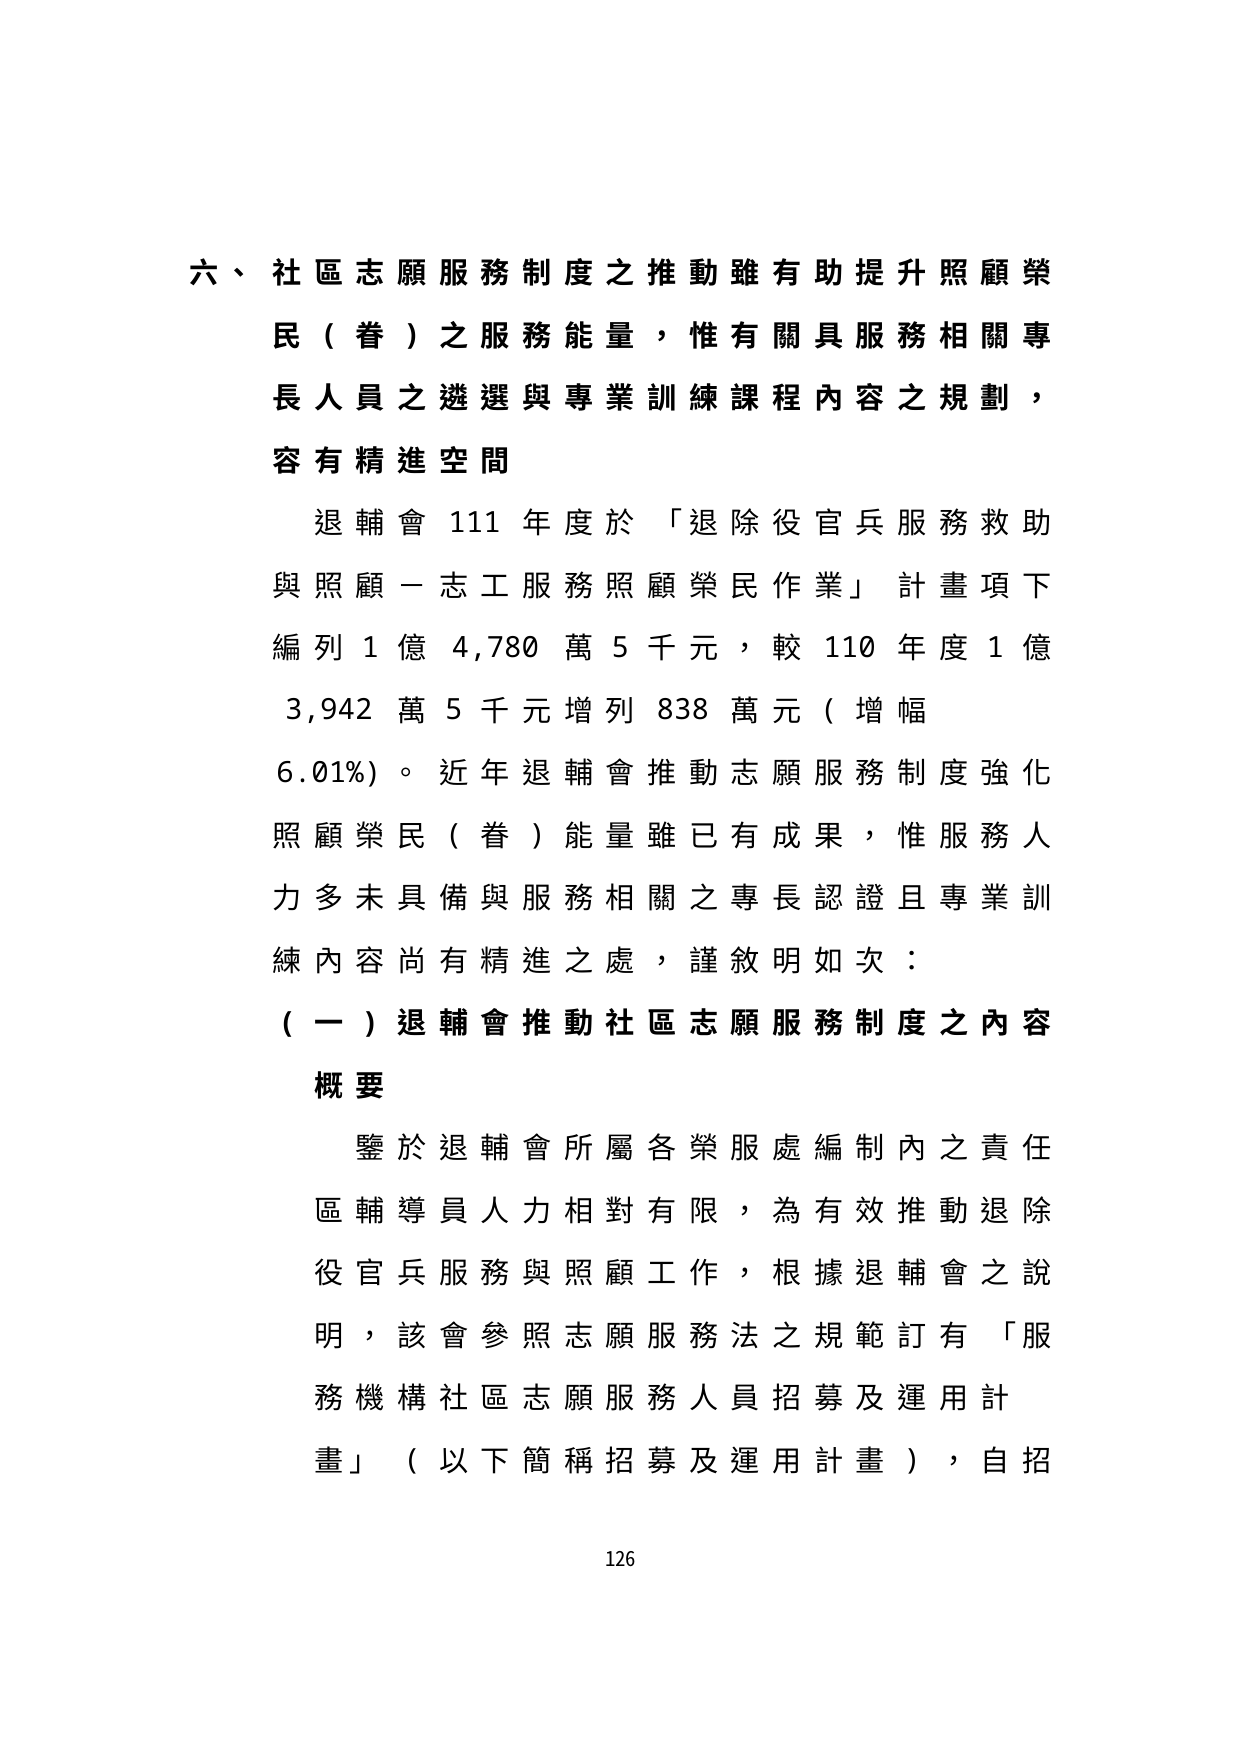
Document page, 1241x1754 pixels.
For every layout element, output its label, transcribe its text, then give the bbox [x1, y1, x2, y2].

text 鑒於退輔會所屬各榮服處編制內之責任區輔導員人力相對有限，為有效推動退除役官兵服務與照顧工作，根據退輔會之說明，該會參照志願服務法之規範訂有「服務機構社區志願服務人員招募及運用計畫」(以下簡稱招募及運用計畫)，自招 [271, 1104, 1058, 1479]
text 六、社區志願服務制度之推動雖有助提升照顧榮民(眷)之服務能量，惟有關具服務相關專長人員之遴選與專業訓練課程內容之規劃，容有精進空間 [183, 229, 1058, 479]
text (一)退輔會推動社區志願服務制度之內容概要 [242, 979, 1058, 1104]
text 退輔會111年度於「退除役官兵服務救助與照顧－志工服務照顧榮民作業」計畫項下編列1億4,780萬5千元，較110年度1億3,942萬5千元增列838萬元(增幅6.01%)。近年退輔會推動志願服務制度強化照顧榮民(眷)能量雖已有成果，惟服務人力多未具備與服務相關之專長認證且專業訓練內容尚有精進之處，謹敘明如次： [242, 479, 1058, 979]
